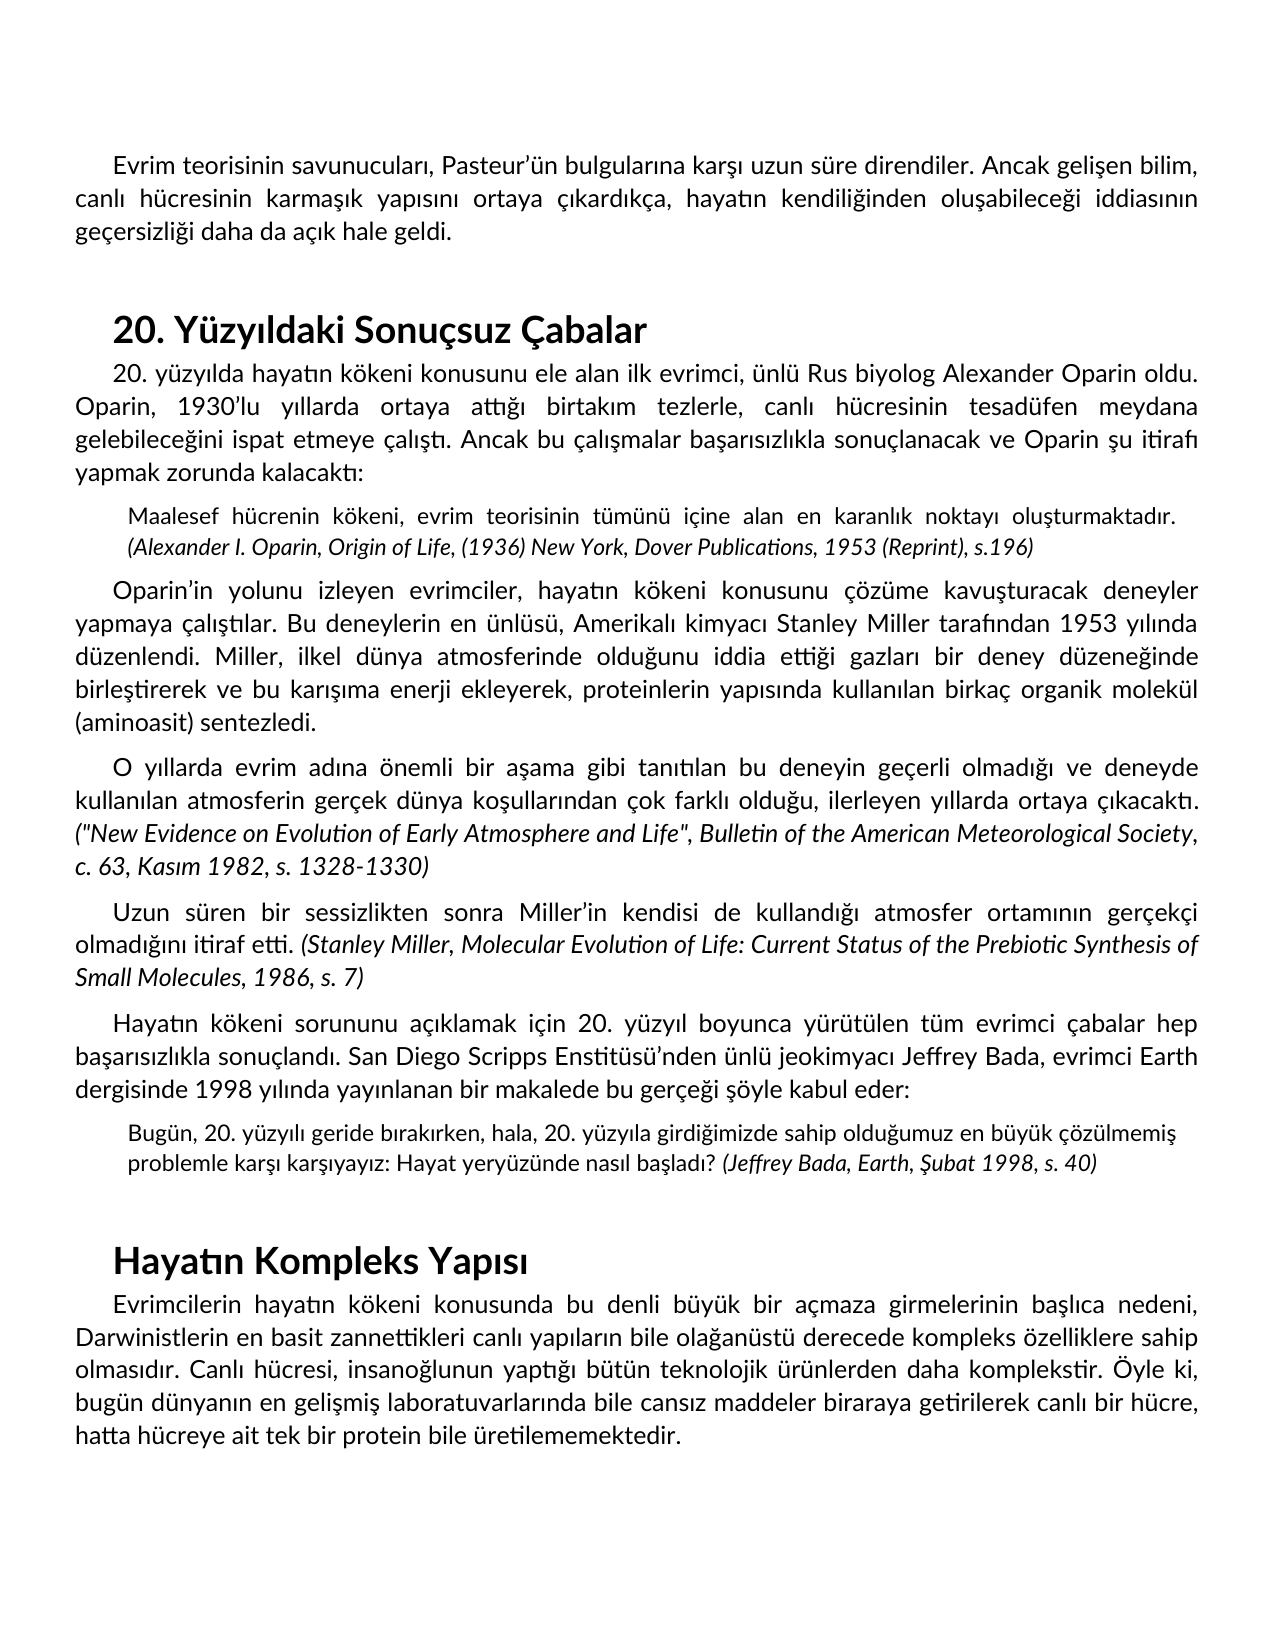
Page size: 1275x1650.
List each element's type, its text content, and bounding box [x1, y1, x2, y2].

subtitle Hayatın Kompleks Yapısı [112, 1237, 1200, 1282]
text Oparin’in yolunu izleyen evrimciler, hayatın kökeni konusunu çözüme kavuşturacak deneyler yapmaya çalıştılar. Bu deneylerin en ünlüsü, Amerikalı kimyacı Stanley Miller tarafından 1953 yılında düzenlendi. Miller, ilkel dünya atmosferinde olduğunu iddia ettiği gazları bir deney düzeneğinde birleştirerek ve bu karışıma enerji ekleyerek, proteinlerin yapısında kullanılan birkaç organik molekül (aminoasit) sentezledi. [75, 575, 1200, 737]
subtitle 20. Yüzyıldaki Sonuçsuz Çabalar [112, 307, 1200, 352]
text O yıllarda evrim adına önemli bir aşama gibi tanıtılan bu deneyin geçerli olmadığı ve deneyde kullanılan atmosferin gerçek dünya koşullarından çok farklı olduğu, ilerleyen yıllarda ortaya çıkacaktı. ("New Evidence on Evolution of Early Atmosphere and Life", Bulletin of the American Meteorological Society, c. 63, Kasım 1982, s. 1328-1330) [75, 752, 1200, 881]
text Hayatın kökeni sorununu açıklamak için 20. yüzyıl boyunca yürütülen tüm evrimci çabalar hep başarısızlıkla sonuçlandı. San Diego Scripps Enstitüsü’nden ünlü jeokimyacı Jeffrey Bada, evrimci Earth dergisinde 1998 yılında yayınlanan bir makalede bu gerçeği şöyle kabul eder: [75, 1007, 1200, 1103]
text Evrimcilerin hayatın kökeni konusunda bu denli büyük bir açmaza girmelerinin başlıca nedeni, Darwinistlerin en basit zannettikleri canlı yapıların bile olağanüstü derecede kompleks özelliklere sahip olmasıdır. Canlı hücresi, insanoğlunun yaptığı bütün teknolojik ürünlerden daha komplekstir. Öyle ki, bugün dünyanın en gelişmiş laboratuvarlarında bile cansız maddeler biraraya getirilerek canlı bir hücre, hatta hücreye ait tek bir protein bile üretilememektedir. [75, 1288, 1200, 1450]
text Bugün, 20. yüzyılı geride bırakırken, hala, 20. yüzyıla girdiğimizde sahip olduğumuz en büyük çözülmemiş problemle karşı karşıyayız: Hayat yeryüzünde nasıl başladı? (Jeffrey Bada, Earth, Şubat 1998, s. 40) [127, 1119, 1177, 1176]
text 20. yüzyılda hayatın kökeni konusunu ele alan ilk evrimci, ünlü Rus biyolog Alexander Oparin oldu. Oparin, 1930’lu yıllarda ortaya attığı birtakım tezlerle, canlı hücresinin tesadüfen meydana gelebileceğini ispat etmeye çalıştı. Ancak bu çalışmalar başarısızlıkla sonuçlanacak ve Oparin şu itirafı yapmak zorunda kalacaktı: [75, 358, 1200, 487]
text Maalesef hücrenin kökeni, evrim teorisinin tümünü içine alan en karanlık noktayı oluşturmaktadır. (Alexander I. Oparin, Origin of Life, (1936) New York, Dover Publications, 1953 (Reprint), s.196) [127, 502, 1177, 560]
text Evrim teorisinin savunucuları, Pasteur’ün bulgularına karşı uzun süre direndiler. Ancak gelişen bilim, canlı hücresinin karmaşık yapısını ortaya çıkardıkça, hayatın kendiliğinden oluşabileceği iddiasının geçersizliği daha da açık hale geldi. [75, 150, 1200, 246]
text Uzun süren bir sessizlikten sonra Miller’in kendisi de kullandığı atmosfer ortamının gerçekçi olmadığını itiraf etti. (Stanley Miller, Molecular Evolution of Life: Current Status of the Prebiotic Synthesis of Small Molecules, 1986, s. 7) [75, 896, 1200, 992]
